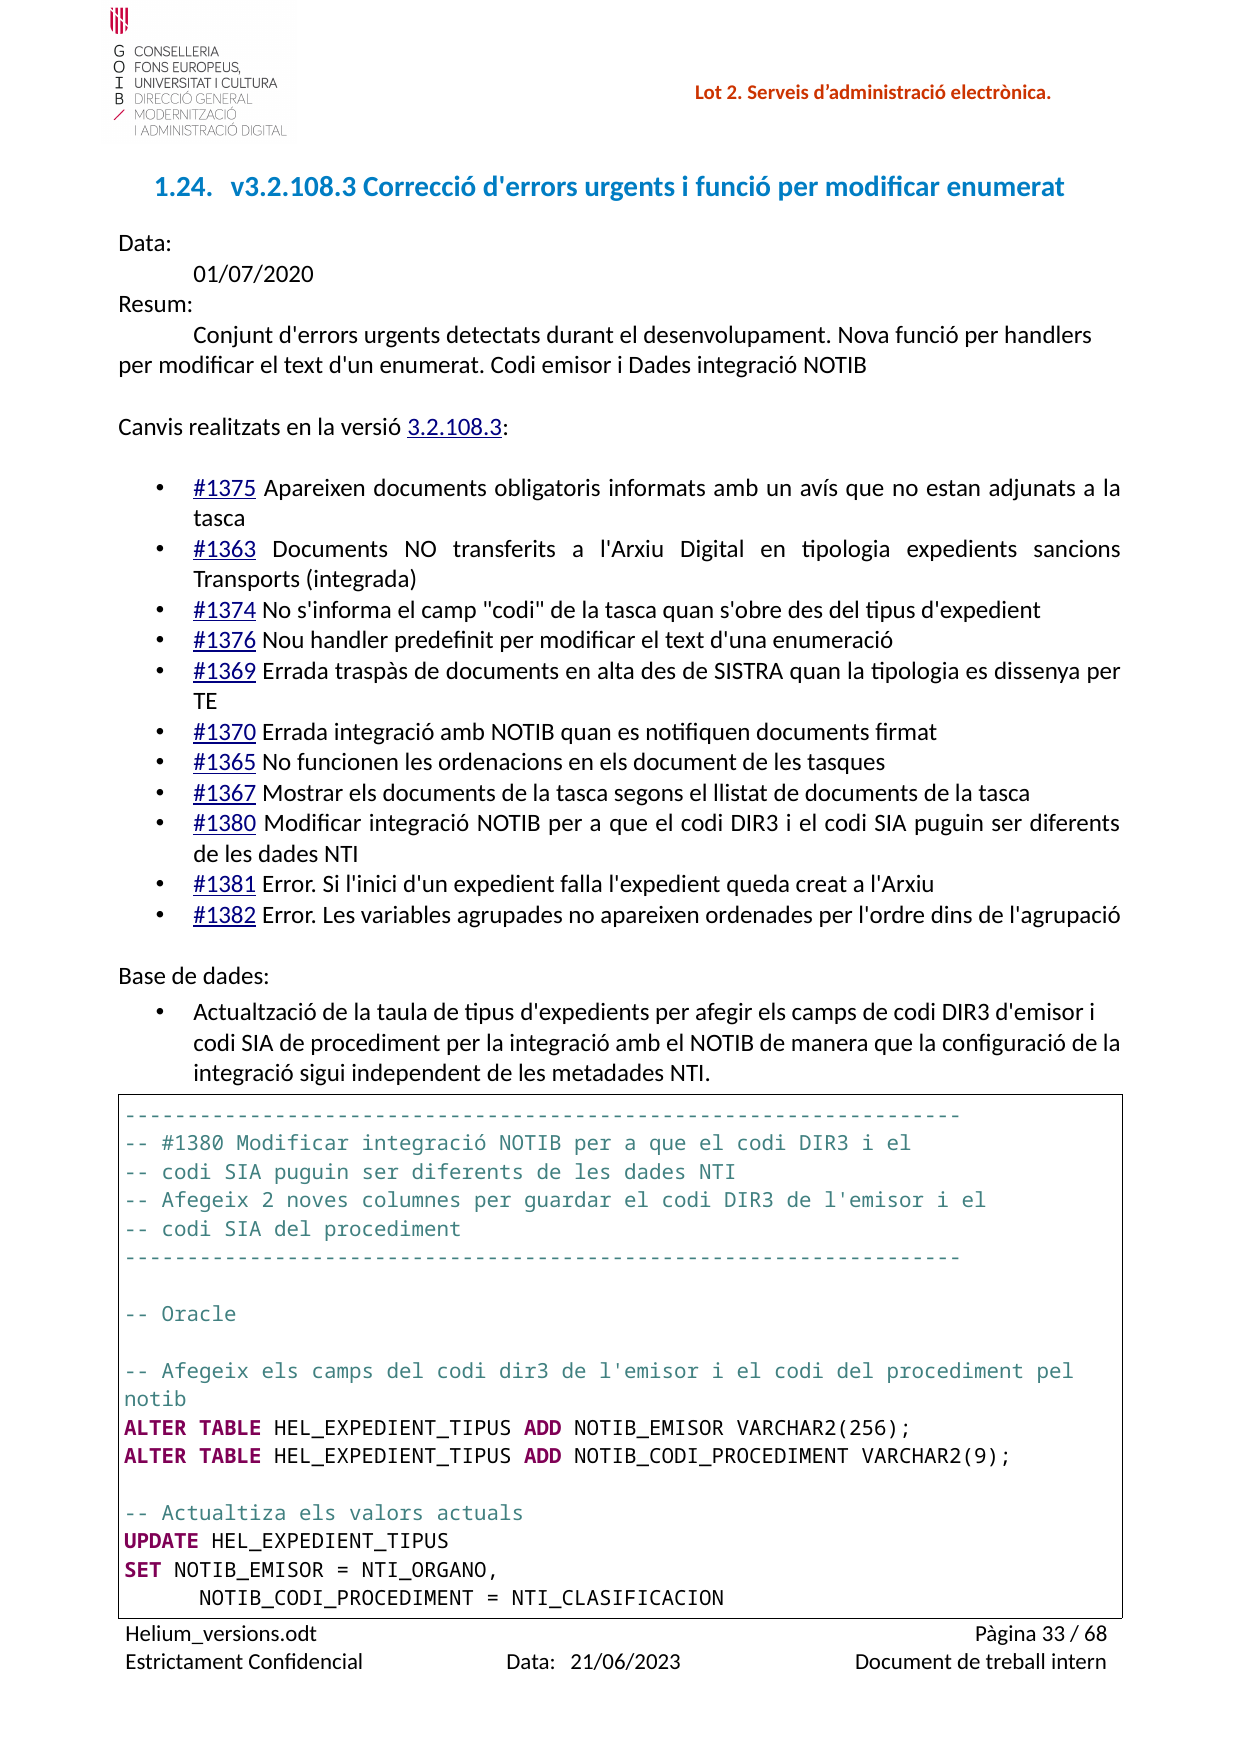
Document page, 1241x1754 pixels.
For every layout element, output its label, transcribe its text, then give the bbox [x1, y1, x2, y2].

subtitle v3.2.108.3 Correcció d'errors urgents i funció per modificar enumerat [153, 168, 1122, 204]
list #1363 Documents NO transferits a l'Arxiu Digital en tipologia expedients sancions Transports (integrada) [156, 533, 1122, 594]
list #1382 Error. Les variables agrupades no apareixen ordenades per l'ordre dins de l'agrupació [156, 899, 1122, 929]
list Actualtzació de la taula de tipus d'expedients per afegir els camps de codi DIR3 d'emisor i codi SIA de procediment per la integració amb el NOTIB de manera que la configuració de la integració sigui independent de les metadades NTI. [156, 997, 1122, 1088]
list #1376 Nou handler predefinit per modificar el text d'una enumeració [156, 624, 1122, 655]
text Base de dades: [118, 960, 1122, 991]
table_header ------------------------------------------------------------------- -- #1380 Modificar integració NOTIB per a que el codi DIR3 i el -- codi SIA puguin ser diferents de les dades NTI -- Afegeix 2 noves columnes per guardar el codi DIR3 de l'emisor i el -- codi SIA del procediment ------------------------------------------------------------------- -- Oracle -- Afegeix els camps del codi dir3 de l'emisor i el codi del procediment pel notib ALTER TABLE HEL_EXPEDIENT_TIPUS ADD NOTIB_EMISOR VARCHAR2(256); ALTER TABLE HEL_EXPEDIENT_TIPUS ADD NOTIB_CODI_PROCEDIMENT VARCHAR2(9); -- Actualtiza els valors actuals UPDATE HEL_EXPEDIENT_TIPUS SET NOTIB_EMISOR = NTI_ORGANO, NOTIB_CODI_PROCEDIMENT = NTI_CLASIFICACION [119, 1095, 1122, 1617]
list #1370 Errada integració amb NOTIB quan es notifiquen documents firmat [156, 716, 1122, 746]
list #1374 No s'informa el camp "codi" de la tasca quan s'obre des del tipus d'expedient [156, 594, 1122, 624]
list #1369 Errada traspàs de documents en alta des de SISTRA quan la tipologia es dissenya per TE [156, 655, 1122, 716]
text Canvis realitzats en la versió 3.2.108.3: [118, 411, 1122, 441]
list #1365 No funcionen les ordenacions en els document de les tasques [156, 746, 1122, 777]
list #1381 Error. Si l'inici d'un expedient falla l'expedient queda creat a l'Arxiu [156, 868, 1122, 899]
list #1367 Mostrar els documents de la tasca segons el llistat de documents de la tasca [156, 777, 1122, 807]
text Resum: [118, 289, 1122, 319]
list #1375 Apareixen documents obligatoris informats amb un avís que no estan adjunats a la tasca [156, 472, 1122, 533]
text Data: [118, 228, 1122, 258]
list #1380 Modificar integració NOTIB per a que el codi DIR3 i el codi SIA puguin ser diferents de les dades NTI [156, 807, 1122, 868]
text Conjunt d'errors urgents detectats durant el desenvolupament. Nova funció per handlers per modificar el text d'un enumerat. Codi emisor i Dades integració NOTIB [118, 319, 1122, 380]
text 01/07/2020 [118, 258, 1122, 289]
picture [100, 0, 297, 144]
